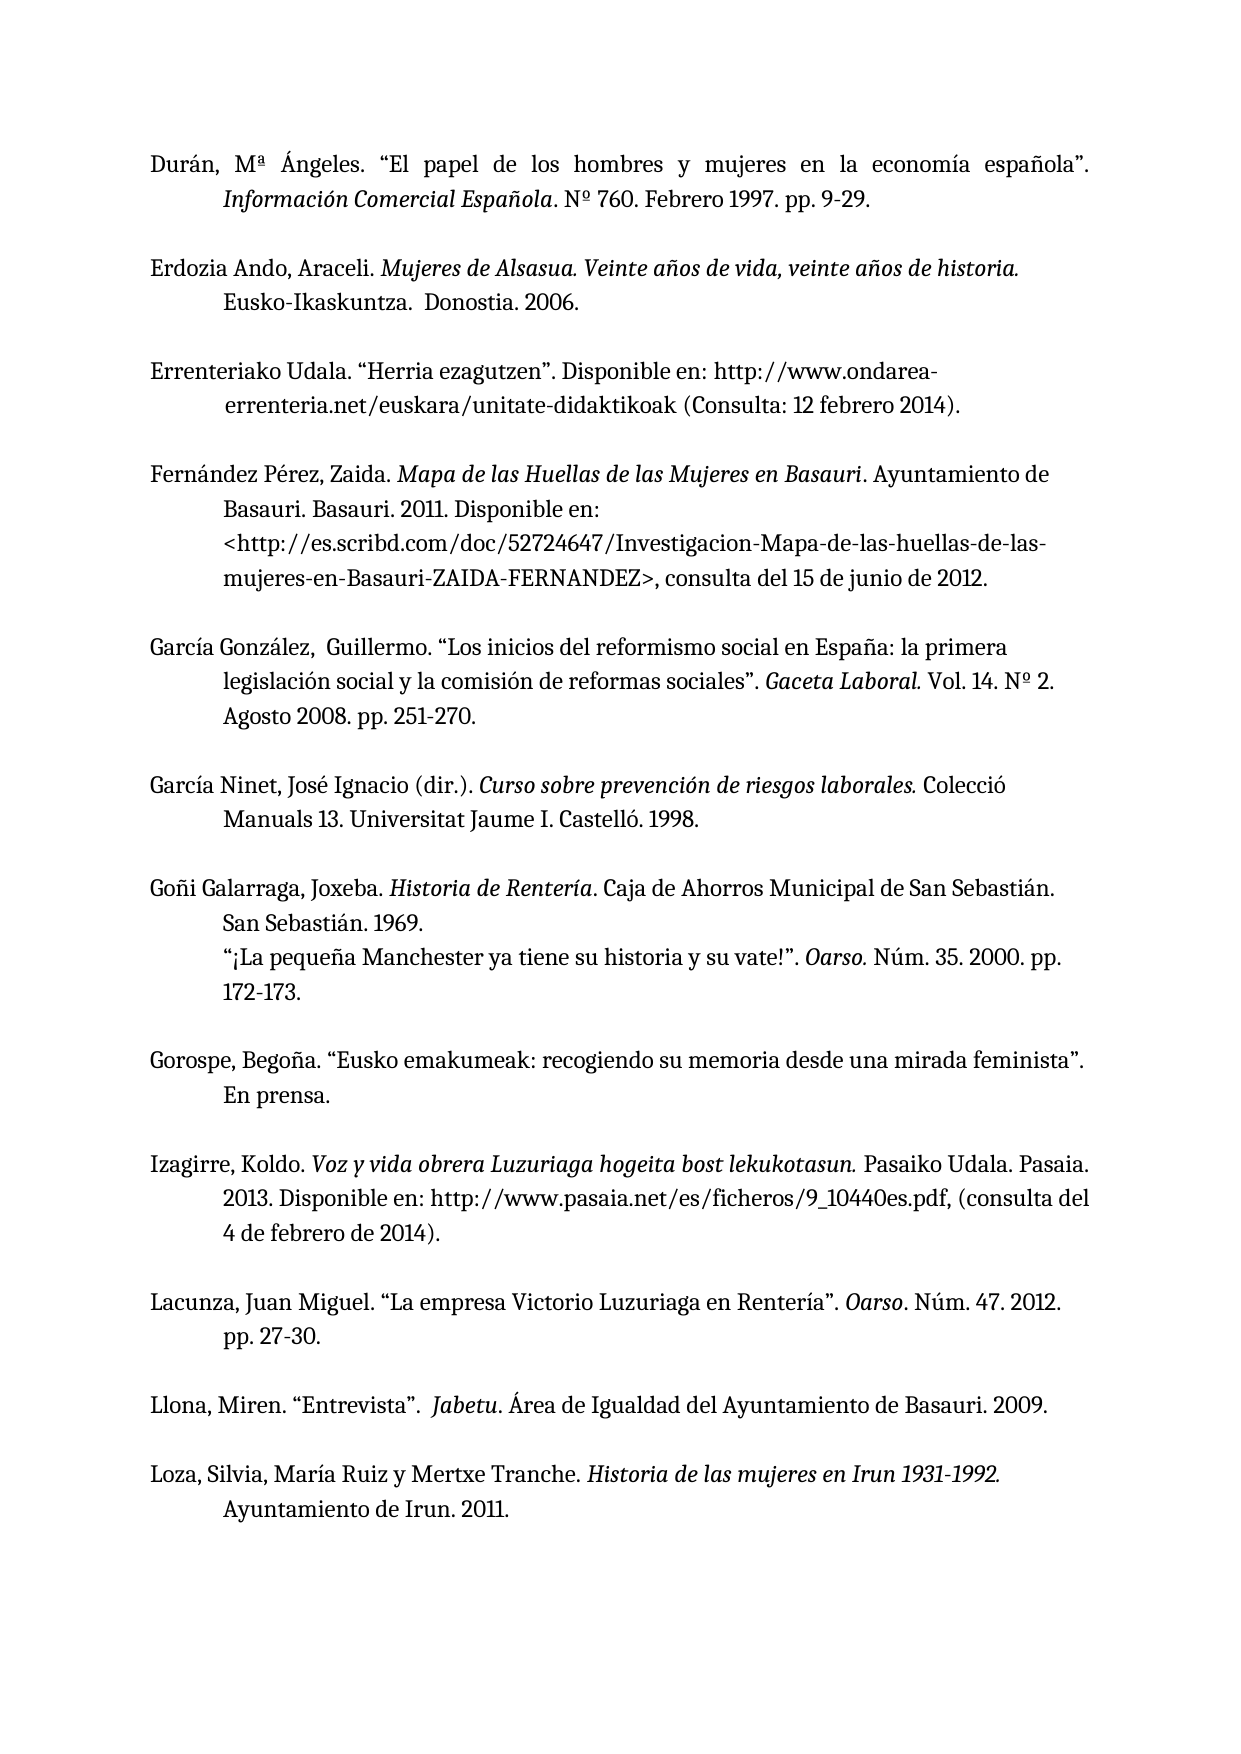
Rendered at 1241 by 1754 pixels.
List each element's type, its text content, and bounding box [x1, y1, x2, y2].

text Errenteriako Udala. “Herria ezagutzen”. Disponible en: http://www.ondarea-errenteria.net/euskara/unitate-didaktikoak (Consulta: 12 febrero 2014). [150, 357, 1090, 420]
text Fernández Pérez, Zaida. Mapa de las Huellas de las Mujeres en Basauri. Ayuntamiento de Basauri. Basauri. 2011. Disponible en: <http://es.scribd.com/doc/52724647/Investigacion-Mapa-de-las-huellas-de-las-mujeres-en-Basauri-ZAIDA-FERNANDEZ>, consulta del 15 de junio de 2012. [150, 460, 1090, 592]
text Erdozia Ando, Araceli. Mujeres de Alsasua. Veinte años de vida, veinte años de historia. Eusko-Ikaskuntza. Donostia. 2006. [150, 253, 1090, 317]
text Durán, Mª Ángeles. “El papel de los hombres y mujeres en la economía española”. Información Comercial Española. Nº 760. Febrero 1997. pp. 9-29. [150, 150, 1090, 213]
text Izagirre, Koldo. Voz y vida obrera Luzuriaga hogeita bost lekukotasun. Pasaiko Udala. Pasaia. 2013. Disponible en: http://www.pasaia.net/es/ficheros/9_10440es.pdf, (consulta del 4 de febrero de 2014). [150, 1150, 1090, 1248]
text Llona, Miren. “Entrevista”. Jabetu. Área de Igualdad del Ayuntamiento de Basauri. 2009. [150, 1391, 1090, 1420]
text García González, Guillermo. “Los inicios del reformismo social en España: la primera legislación social y la comisión de reformas sociales”. Gaceta Laboral. Vol. 14. Nº 2. Agosto 2008. pp. 251-270. [150, 633, 1090, 730]
text Gorospe, Begoña. “Eusko emakumeak: recogiendo su memoria desde una mirada feminista”. En prensa. [150, 1046, 1090, 1110]
text Loza, Silvia, María Ruiz y Mertxe Tranche. Historia de las mujeres en Irun 1931-1992. Ayuntamiento de Irun. 2011. [150, 1460, 1090, 1523]
text Lacunza, Juan Miguel. “La empresa Victorio Luzuriaga en Rentería”. Oarso. Núm. 47. 2012. pp. 27-30. [150, 1288, 1090, 1351]
text “¡La pequeña Manchester ya tiene su historia y su vate!”. Oarso. Núm. 35. 2000. pp. 172-173. [150, 943, 1090, 1006]
text García Ninet, José Ignacio (dir.). Curso sobre prevención de riesgos laborales. Colecció Manuals 13. Universitat Jaume I. Castelló. 1998. [150, 771, 1090, 834]
text Goñi Galarraga, Joxeba. Historia de Rentería. Caja de Ahorros Municipal de San Sebastián. San Sebastián. 1969. [150, 874, 1090, 937]
